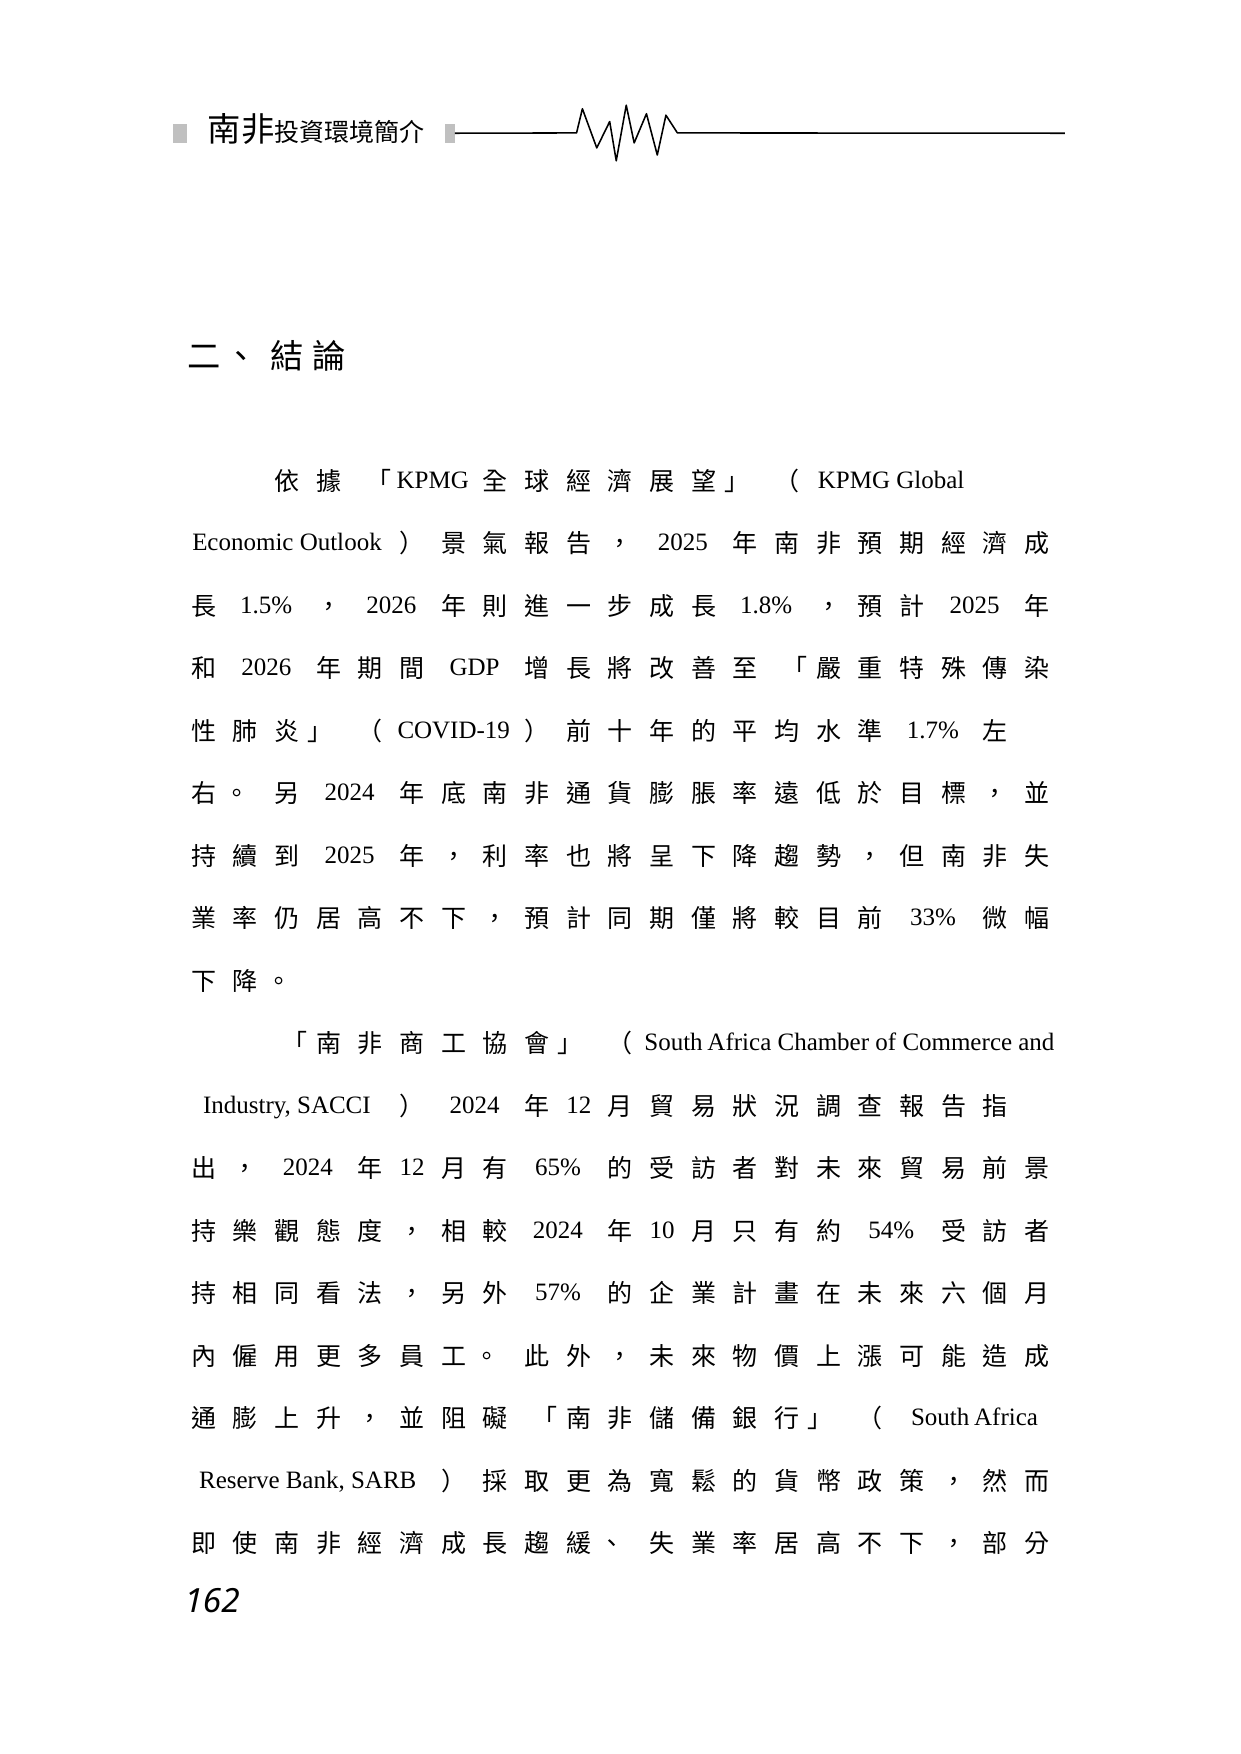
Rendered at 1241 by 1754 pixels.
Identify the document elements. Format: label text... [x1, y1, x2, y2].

text 依據「KPMG全球經濟展望」（KPMG Global Economic Outlook）景氣報告，2025年南非預期經濟成長1.5%，2026年則進一步成長1.8%，預計2025年和2026年期間GDP增長將改善至「嚴重特殊傳染性肺炎」（COVID-19）前十年的平均水準1.7%左右。另2024年底南非通貨膨脹率遠低於目標，並持續到2025年，利率也將呈下降趨勢，但南非失業率仍居高不下，預計同期僅將較目前33%微幅下降。 [183, 438, 1058, 1000]
text 「南非商工協會」（South Africa Chamber of Commerce and Industry, SACCI）2024年12月貿易狀況調查報告指出，2024年12月有65%的受訪者對未來貿易前景持樂觀態度，相較2024年10月只有約54%受訪者持相同看法，另外57%的企業計畫在未來六個月內僱用更多員工。此外，未來物價上漲可能造成通膨上升，並阻礙「南非儲備銀行」（South Africa Reserve Bank, SARB）採取更為寬鬆的貨幣政策，然而即使南非經濟成長趨緩、失業率居高不下，部分 [183, 1000, 1058, 1563]
text 二、結論 [183, 313, 1058, 375]
